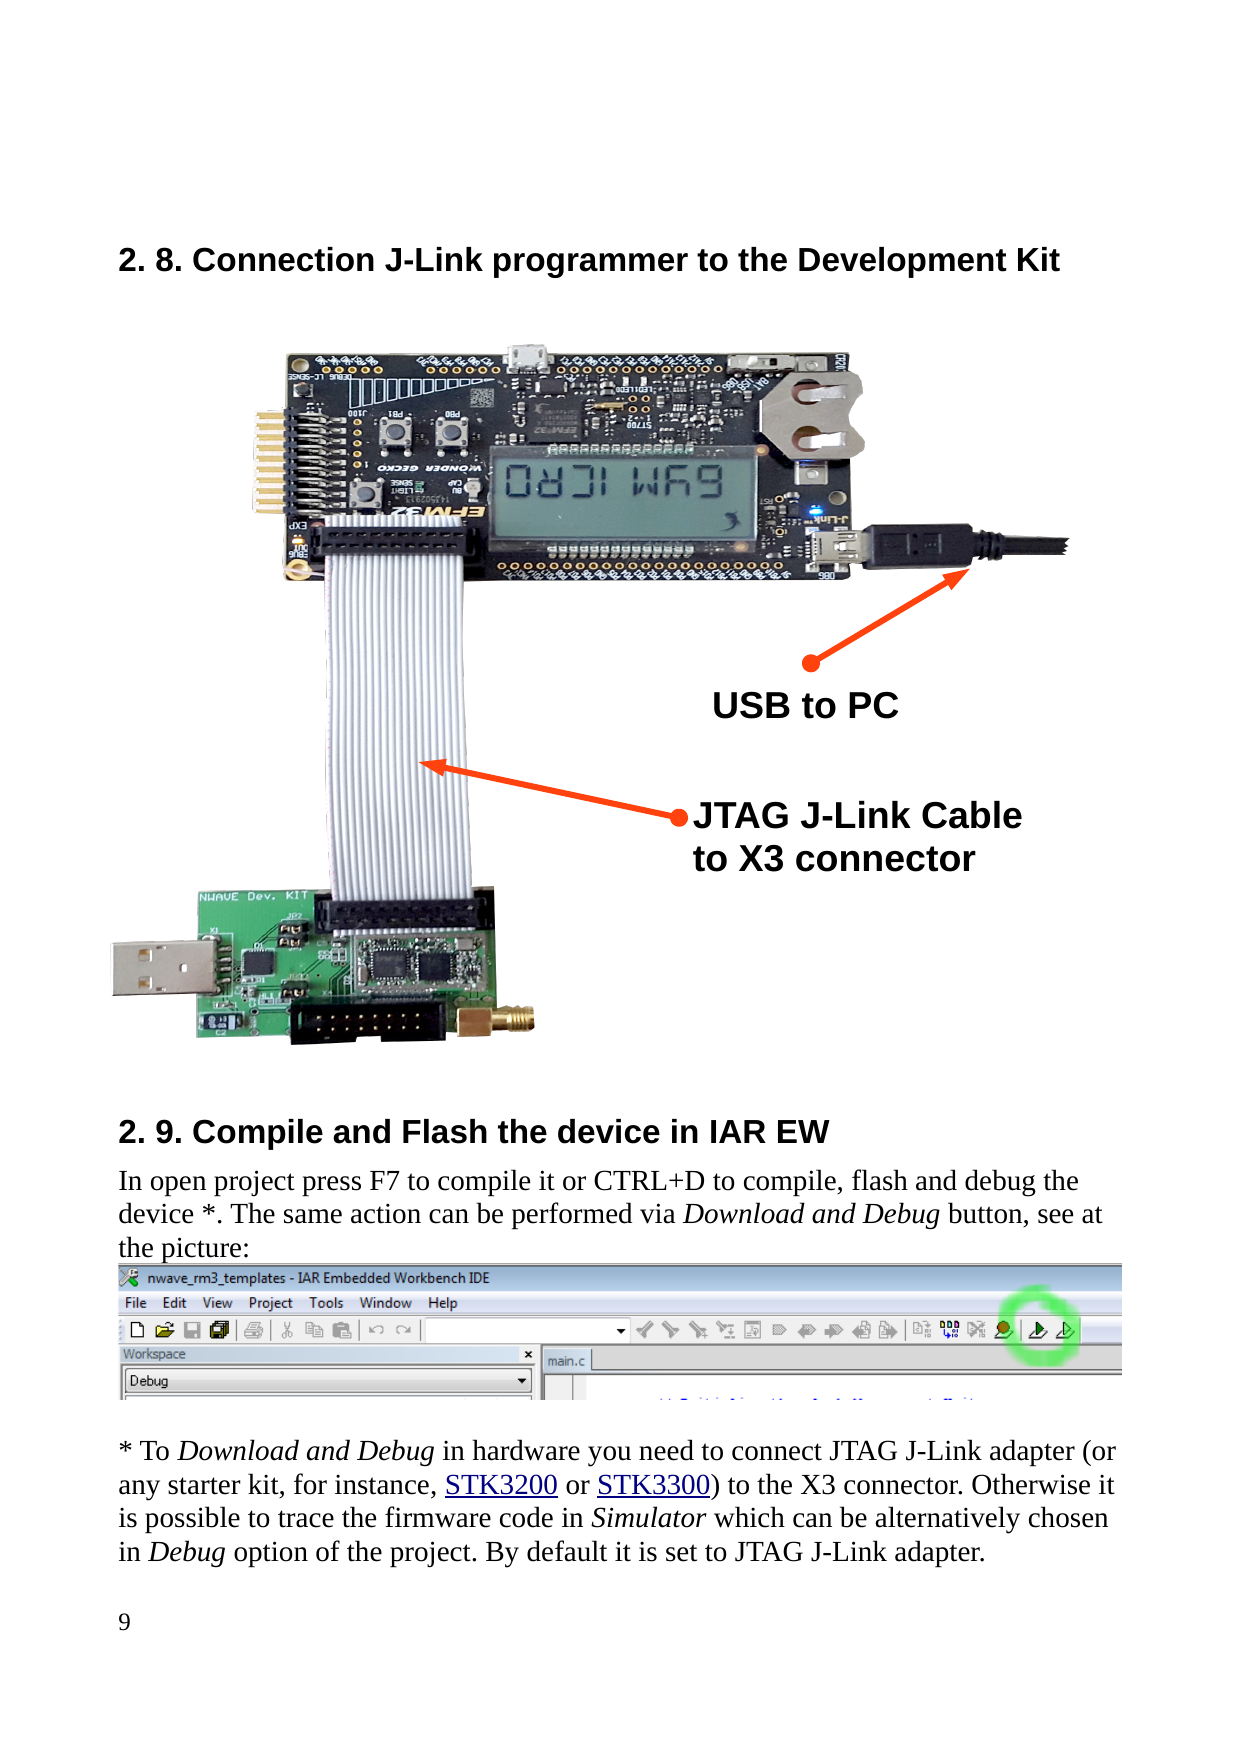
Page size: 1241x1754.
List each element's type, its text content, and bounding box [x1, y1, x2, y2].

picture [118, 1263, 1122, 1400]
subtitle 2. 8. Connection J-Link programmer to the Development Kit [118, 239, 1122, 278]
list * To Download and Debug in hardware you need to connect JTAG J-Link adapter (or any starter kit, for instance, STK3200 or STK3300) to the X3 connector. Otherwise it is possible to trace the firmware code in Simulator which can be alternatively chosen in Debug option of the project. By default it is set to JTAG J-Link adapter. [118, 1433, 1122, 1568]
subtitle 2. 9. Compile and Flash the device in IAR EW [118, 1112, 1122, 1150]
picture [110, 344, 1070, 1045]
list In open project press F7 to compile it or CTRL+D to compile, flash and debug the device *. The same action can be performed via Download and Debug button, see at the picture: [118, 1163, 1122, 1263]
